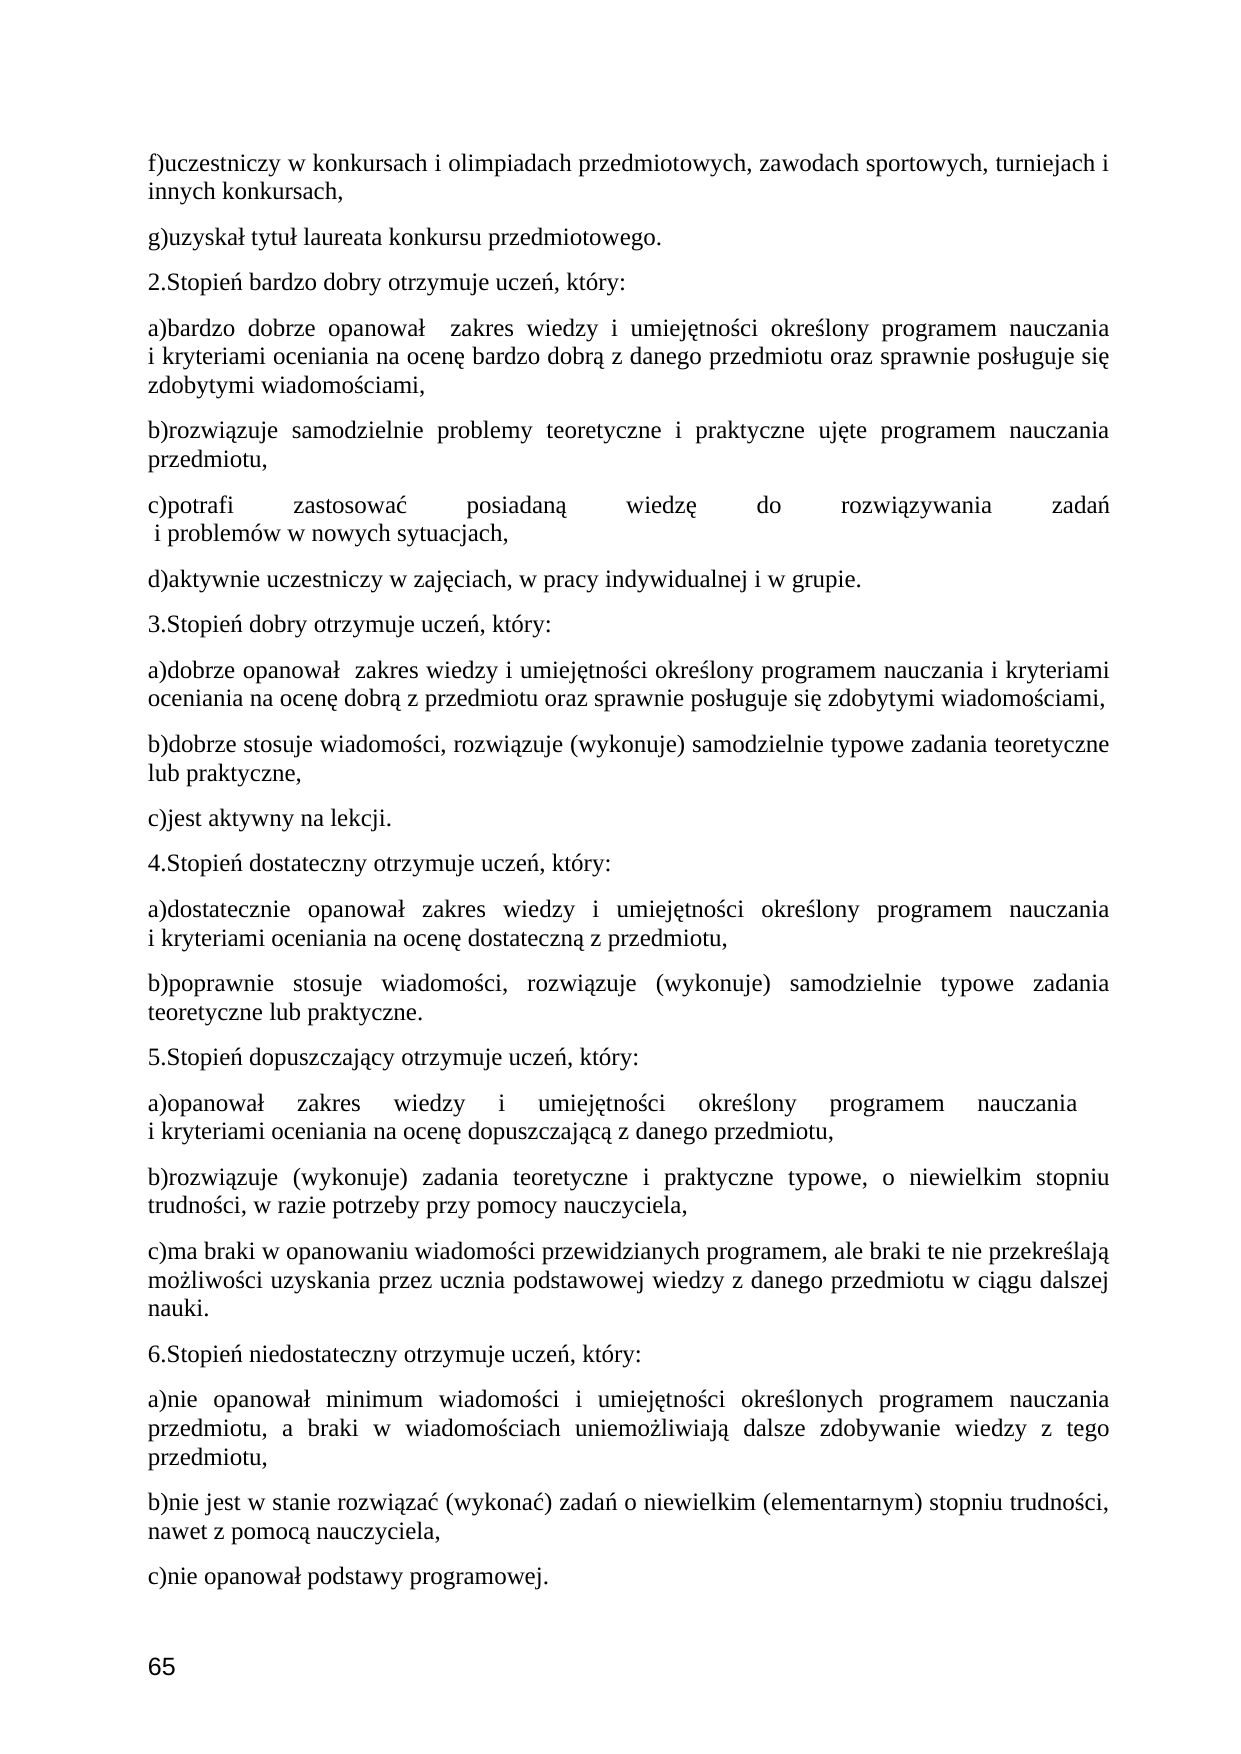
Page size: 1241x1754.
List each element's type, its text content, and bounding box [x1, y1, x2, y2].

text a)opanował zakres wiedzy i umiejętności określony programem nauczania i kryteriami oceniania na ocenę dopuszczającą z danego przedmiotu, [148, 1088, 1110, 1145]
text b)poprawnie stosuje wiadomości, rozwiązuje (wykonuje) samodzielnie typowe zadania teoretyczne lub praktyczne. [148, 968, 1110, 1026]
text 4.Stopień dostateczny otrzymuje uczeń, który: [148, 848, 1110, 877]
text d)aktywnie uczestniczy w zajęciach, w pracy indywidualnej i w grupie. [148, 564, 1110, 593]
text a)dobrze opanował zakres wiedzy i umiejętności określony programem nauczania i kryteriami oceniania na ocenę dobrą z przedmiotu oraz sprawnie posługuje się zdobytymi wiadomościami, [148, 655, 1110, 712]
text a)nie opanował minimum wiadomości i umiejętności określonych programem nauczania przedmiotu, a braki w wiadomościach uniemożliwiają dalsze zdobywanie wiedzy z tego przedmiotu, [148, 1384, 1110, 1471]
text c)nie opanował podstawy programowej. [148, 1561, 1110, 1590]
text 6.Stopień niedostateczny otrzymuje uczeń, który: [148, 1339, 1110, 1368]
text f)uczestniczy w konkursach i olimpiadach przedmiotowych, zawodach sportowych, turniejach i innych konkursach, [148, 148, 1110, 205]
text 2.Stopień bardzo dobry otrzymuje uczeń, który: [148, 267, 1110, 296]
text b)rozwiązuje (wykonuje) zadania teoretyczne i praktyczne typowe, o niewielkim stopniu trudności, w razie potrzeby przy pomocy nauczyciela, [148, 1162, 1110, 1219]
text c)jest aktywny na lekcji. [148, 803, 1110, 832]
text 3.Stopień dobry otrzymuje uczeń, który: [148, 609, 1110, 638]
text b)nie jest w stanie rozwiązać (wykonać) zadań o niewielkim (elementarnym) stopniu trudności, nawet z pomocą nauczyciela, [148, 1487, 1110, 1545]
text 5.Stopień dopuszczający otrzymuje uczeń, który: [148, 1042, 1110, 1071]
text b)rozwiązuje samodzielnie problemy teoretyczne i praktyczne ujęte programem nauczania przedmiotu, [148, 416, 1110, 473]
text c)potrafi zastosować posiadaną wiedzę do rozwiązywania zadań i problemów w nowych sytuacjach, [148, 490, 1110, 547]
text g)uzyskał tytuł laureata konkursu przedmiotowego. [148, 222, 1110, 251]
text a)dostatecznie opanował zakres wiedzy i umiejętności określony programem nauczania i kryteriami oceniania na ocenę dostateczną z przedmiotu, [148, 894, 1110, 951]
text c)ma braki w opanowaniu wiadomości przewidzianych programem, ale braki te nie przekreślają możliwości uzyskania przez ucznia podstawowej wiedzy z danego przedmiotu w ciągu dalszej nauki. [148, 1236, 1110, 1322]
text a)bardzo dobrze opanował zakres wiedzy i umiejętności określony programem nauczania i kryteriami oceniania na ocenę bardzo dobrą z danego przedmiotu oraz sprawnie posługuje się zdobytymi wiadomościami, [148, 313, 1110, 399]
text b)dobrze stosuje wiadomości, rozwiązuje (wykonuje) samodzielnie typowe zadania teoretyczne lub praktyczne, [148, 729, 1110, 786]
